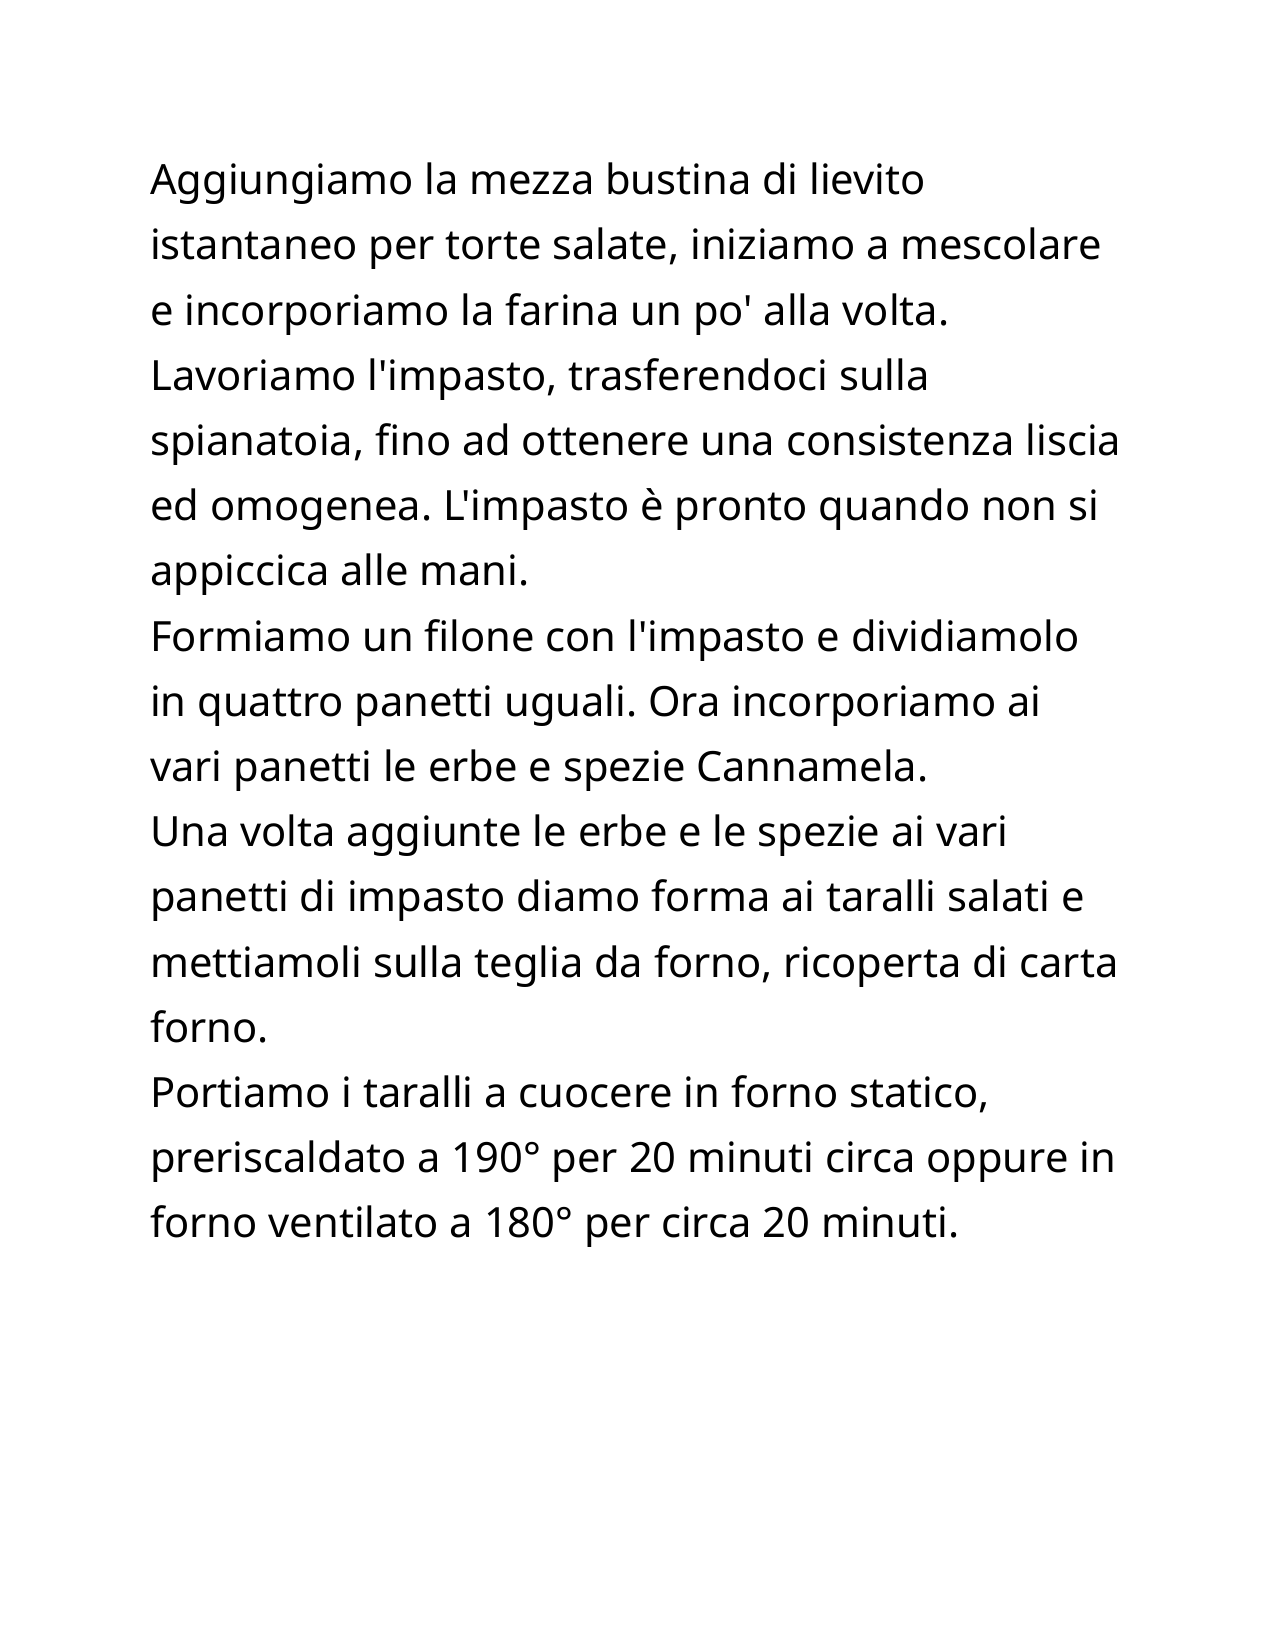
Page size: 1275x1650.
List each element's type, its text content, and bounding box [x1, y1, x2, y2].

text Portiamo i taralli a cuocere in forno statico, preriscaldato a 190° per 20 minuti circa oppure in forno ventilato a 180° per circa 20 minuti. [150, 1063, 1125, 1250]
text Formiamo un filone con l'impasto e dividiamolo in quattro panetti uguali. Ora incorporiamo ai vari panetti le erbe e spezie Cannamela. [150, 606, 1125, 794]
text Aggiungiamo la mezza bustina di lievito istantaneo per torte salate, iniziamo a mescolare e incorporiamo la farina un po' alla volta. [150, 150, 1125, 337]
text Lavoriamo l'impasto, trasferendoci sulla spianatoia, fino ad ottenere una consistenza liscia ed omogenea. L'impasto è pronto quando non si appiccica alle mani. [150, 346, 1125, 598]
text Una volta aggiunte le erbe e le spezie ai vari panetti di impasto diamo forma ai taralli salati e mettiamoli sulla teglia da forno, ricoperta di carta forno. [150, 802, 1125, 1054]
